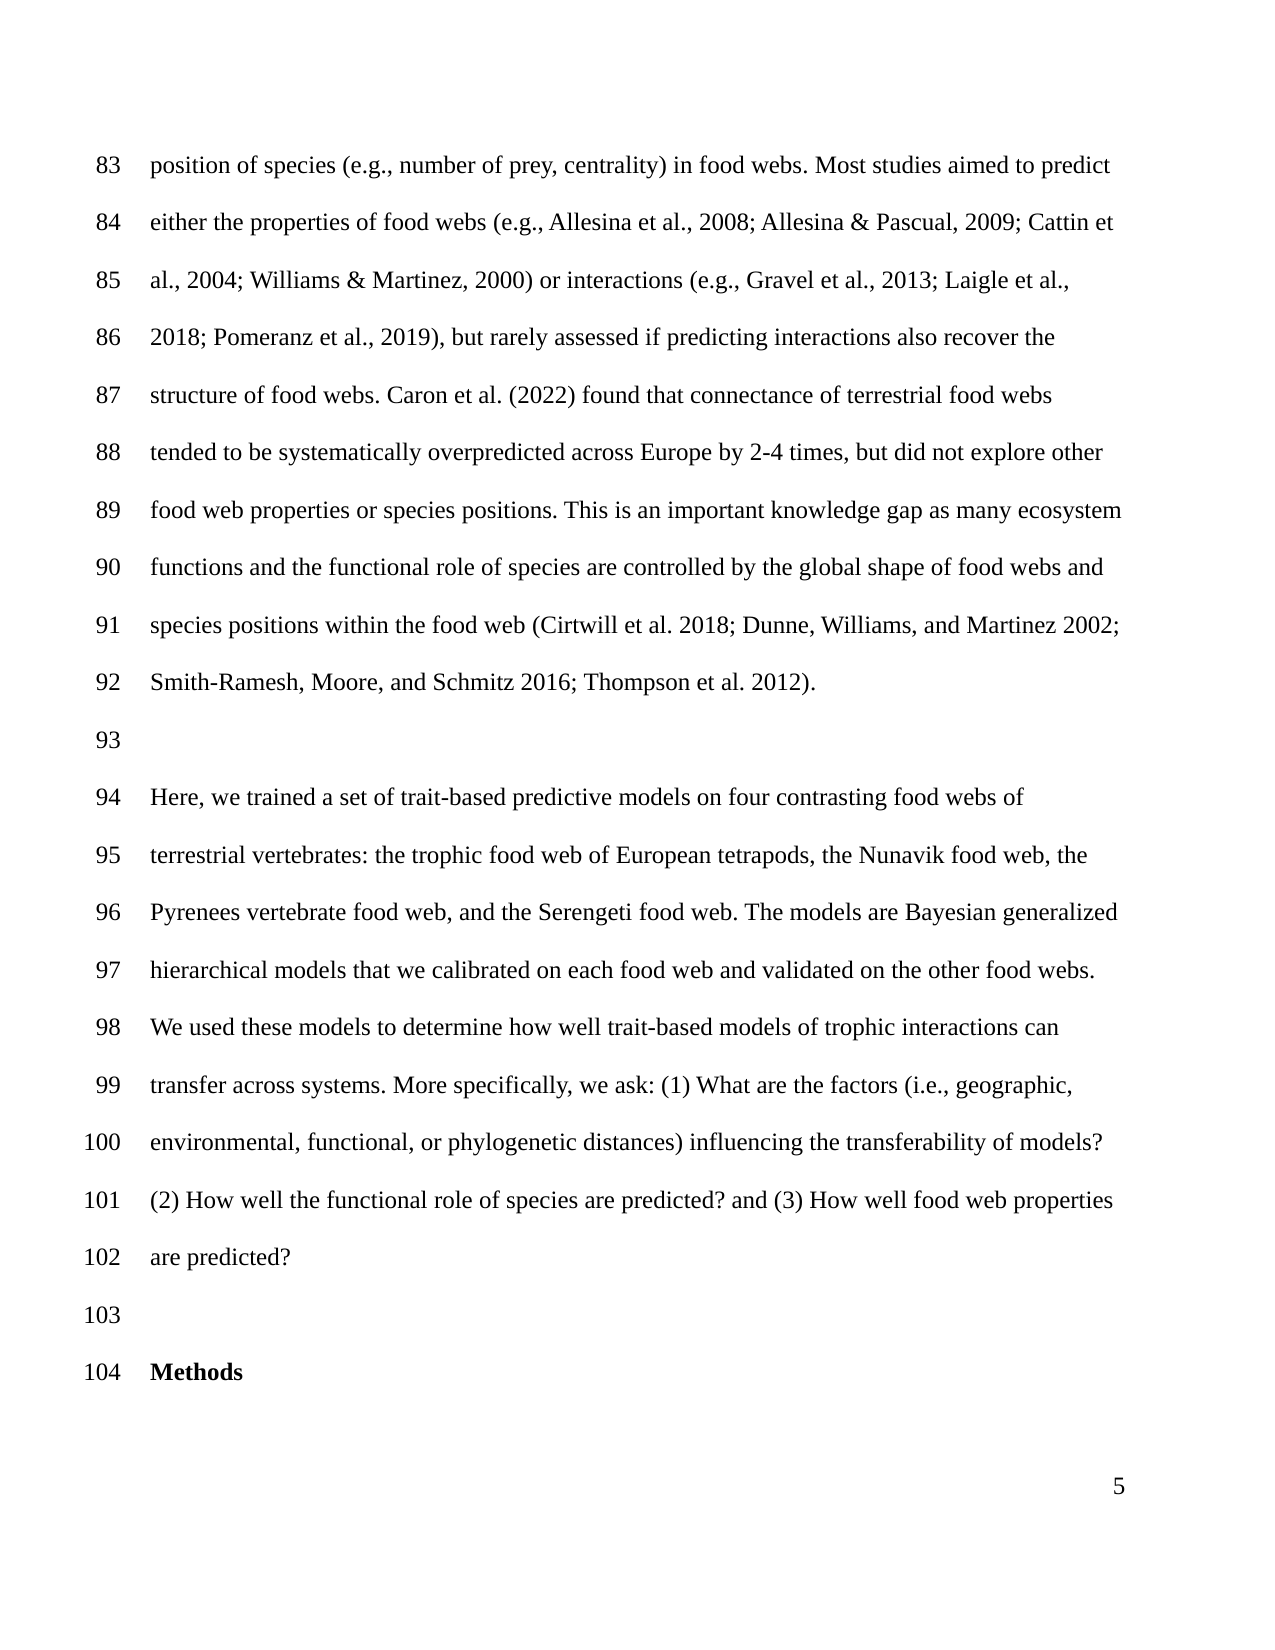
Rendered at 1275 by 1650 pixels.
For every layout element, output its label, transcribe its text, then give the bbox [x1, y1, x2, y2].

text Here, we trained a set of trait-based predictive models on four contrasting food webs of terrestrial vertebrates: the trophic food web of European tetrapods, the Nunavik food web, the Pyrenees vertebrate food web, and the Serengeti food web. The models are Bayesian generalized hierarchical models that we calibrated on each food web and validated on the other food webs. We used these models to determine how well trait-based models of trophic interactions can transfer across systems. More specifically, we ask: (1) What are the factors (i.e., geographic, environmental, functional, or phylogenetic distances) influencing the transferability of models? (2) How well the functional role of species are predicted? and (3) How well food web properties are predicted? [150, 782, 1125, 1271]
text position of species (e.g., number of prey, centrality) in food webs. Most studies aimed to predict either the properties of food webs (e.g., Allesina et al., 2008; Allesina & Pascual, 2009; Cattin et al., 2004; Williams & Martinez, 2000) or interactions (e.g., Gravel et al., 2013; Laigle et al., 2018; Pomeranz et al., 2019), but rarely assessed if predicting interactions also recover the structure of food webs. Caron et al. (2022) found that connectance of terrestrial food webs tended to be systematically overpredicted across Europe by 2-4 times, but did not explore other food web properties or species positions. This is an important knowledge gap as many ecosystem functions and the functional role of species are controlled by the global shape of food webs and species positions within the food web (Cirtwill et al. 2018; Dunne, Williams, and Martinez 2002; Smith-Ramesh, Moore, and Schmitz 2016; Thompson et al. 2012). [150, 150, 1125, 696]
text Methods [150, 1357, 1125, 1386]
